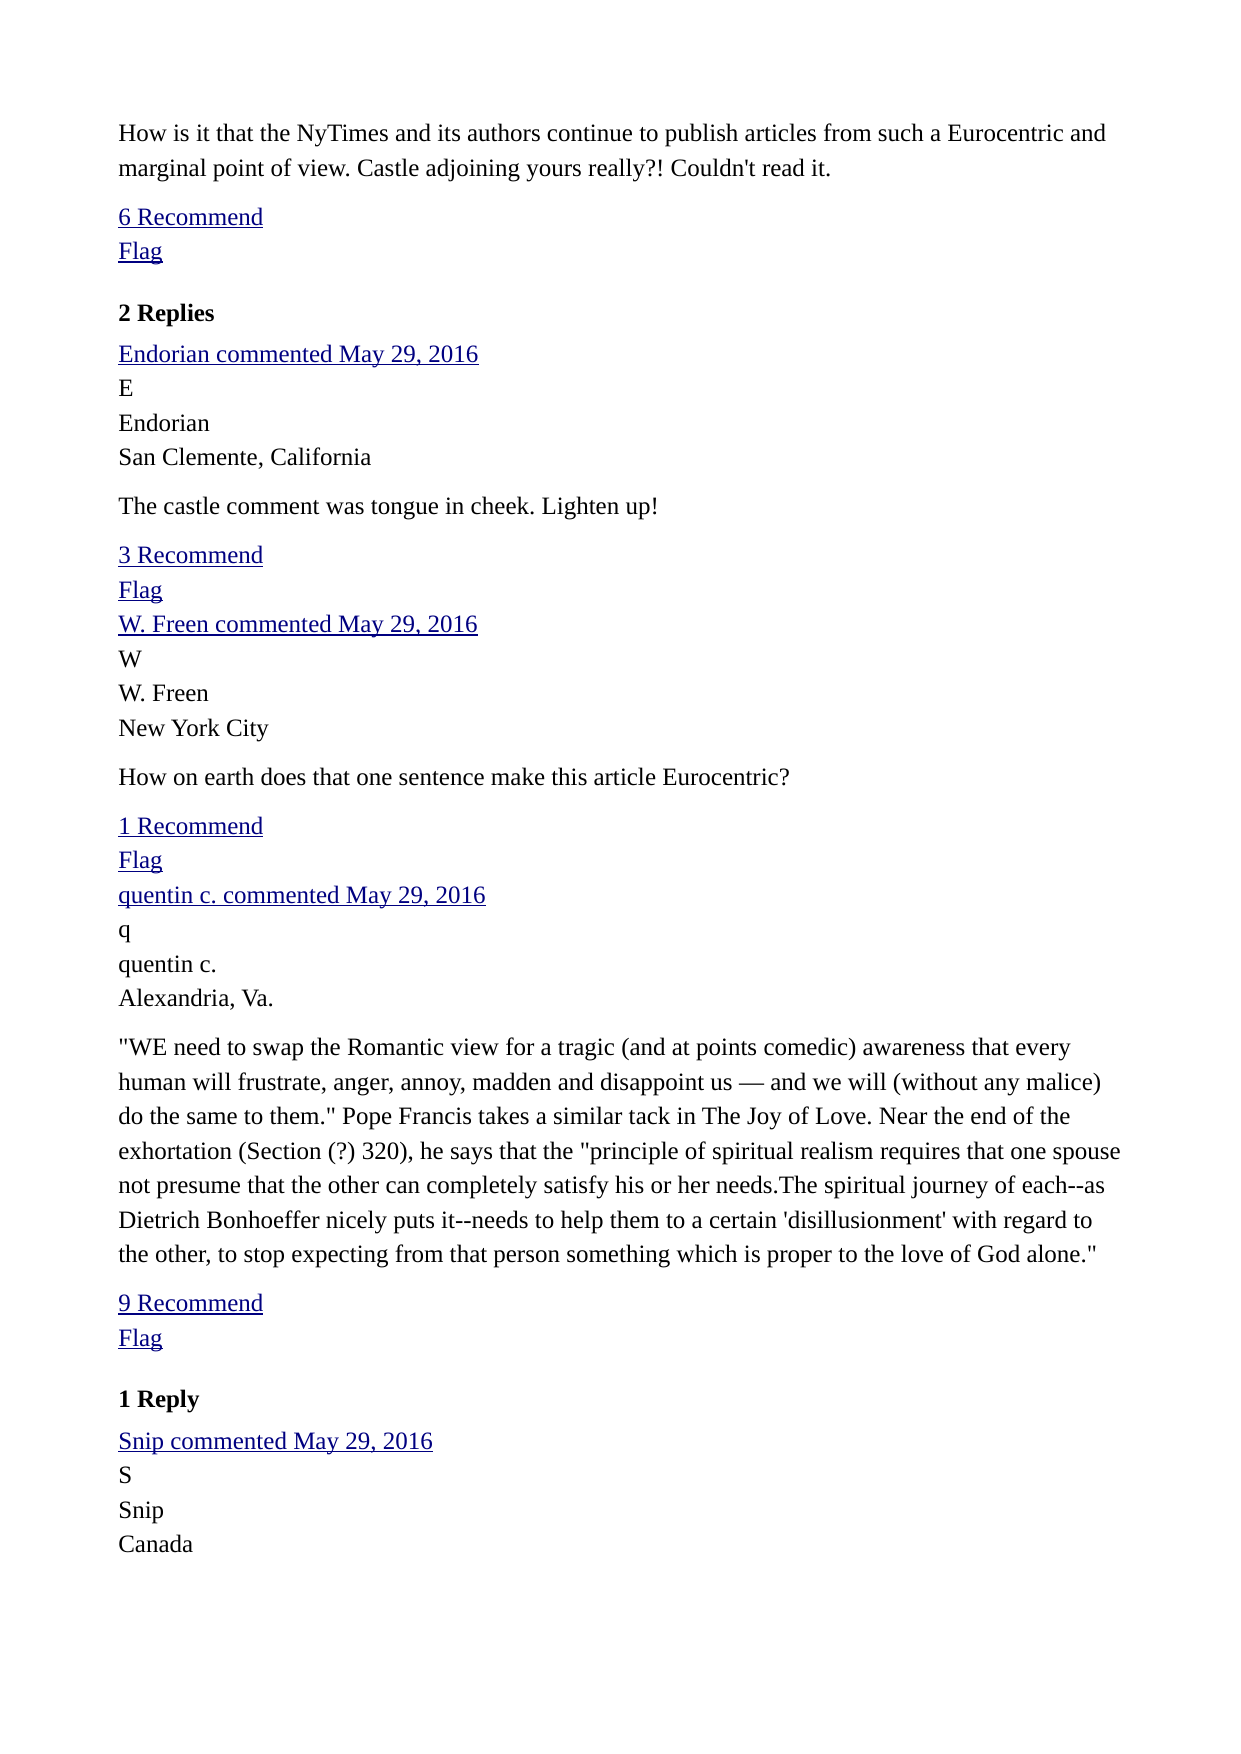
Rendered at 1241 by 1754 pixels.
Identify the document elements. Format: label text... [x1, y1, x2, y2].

text E [118, 373, 1122, 402]
text 9 Recommend [118, 1288, 1122, 1317]
text San Clemente, California [118, 442, 1122, 471]
text W. Freen [118, 678, 1122, 707]
text q [118, 914, 1122, 943]
text Flag [118, 846, 1122, 874]
text The castle comment was tongue in cheek. Lighten up! [118, 491, 1122, 520]
text 6 Recommend [118, 202, 1122, 230]
text Flag [118, 575, 1122, 604]
text "WE need to swap the Romantic view for a tragic (and at points comedic) awareness that every human will frustrate, anger, annoy, madden and disappoint us — and we will (without any malice) do the same to them." Pope Francis takes a similar tack in The Joy of Love. Near the end of the exhortation (Section (?) 320), he says that the "principle of spiritual realism requires that one spouse not presume that the other can completely satisfy his or her needs.The spiritual journey of each--as Dietrich Bonhoeffer nicely puts it--needs to help them to a certain 'disillusionment' with regard to the other, to stop expecting from that person something which is proper to the love of God alone." [118, 1032, 1122, 1268]
text W [118, 644, 1122, 673]
text 1 Recommend [118, 811, 1122, 840]
text S [118, 1460, 1122, 1489]
text Canada [118, 1529, 1122, 1558]
text Endorian commented May 29, 2016 [118, 339, 1122, 368]
text Flag [118, 1323, 1122, 1352]
text New York City [118, 713, 1122, 742]
subtitle 2 Replies [118, 298, 1122, 326]
subtitle 1 Reply [118, 1384, 1122, 1413]
text quentin c. [118, 949, 1122, 978]
text W. Freen commented May 29, 2016 [118, 609, 1122, 638]
text Alexandria, Va. [118, 983, 1122, 1012]
text Snip [118, 1495, 1122, 1523]
text Endorian [118, 408, 1122, 437]
text Flag [118, 236, 1122, 265]
text How on earth does that one sentence make this article Eurocentric? [118, 762, 1122, 791]
text 3 Recommend [118, 541, 1122, 569]
text quentin c. commented May 29, 2016 [118, 880, 1122, 909]
text How is it that the NyTimes and its authors continue to publish articles from such a Eurocentric and marginal point of view. Castle adjoining yours really?! Couldn't read it. [118, 118, 1122, 181]
text Snip commented May 29, 2016 [118, 1426, 1122, 1454]
